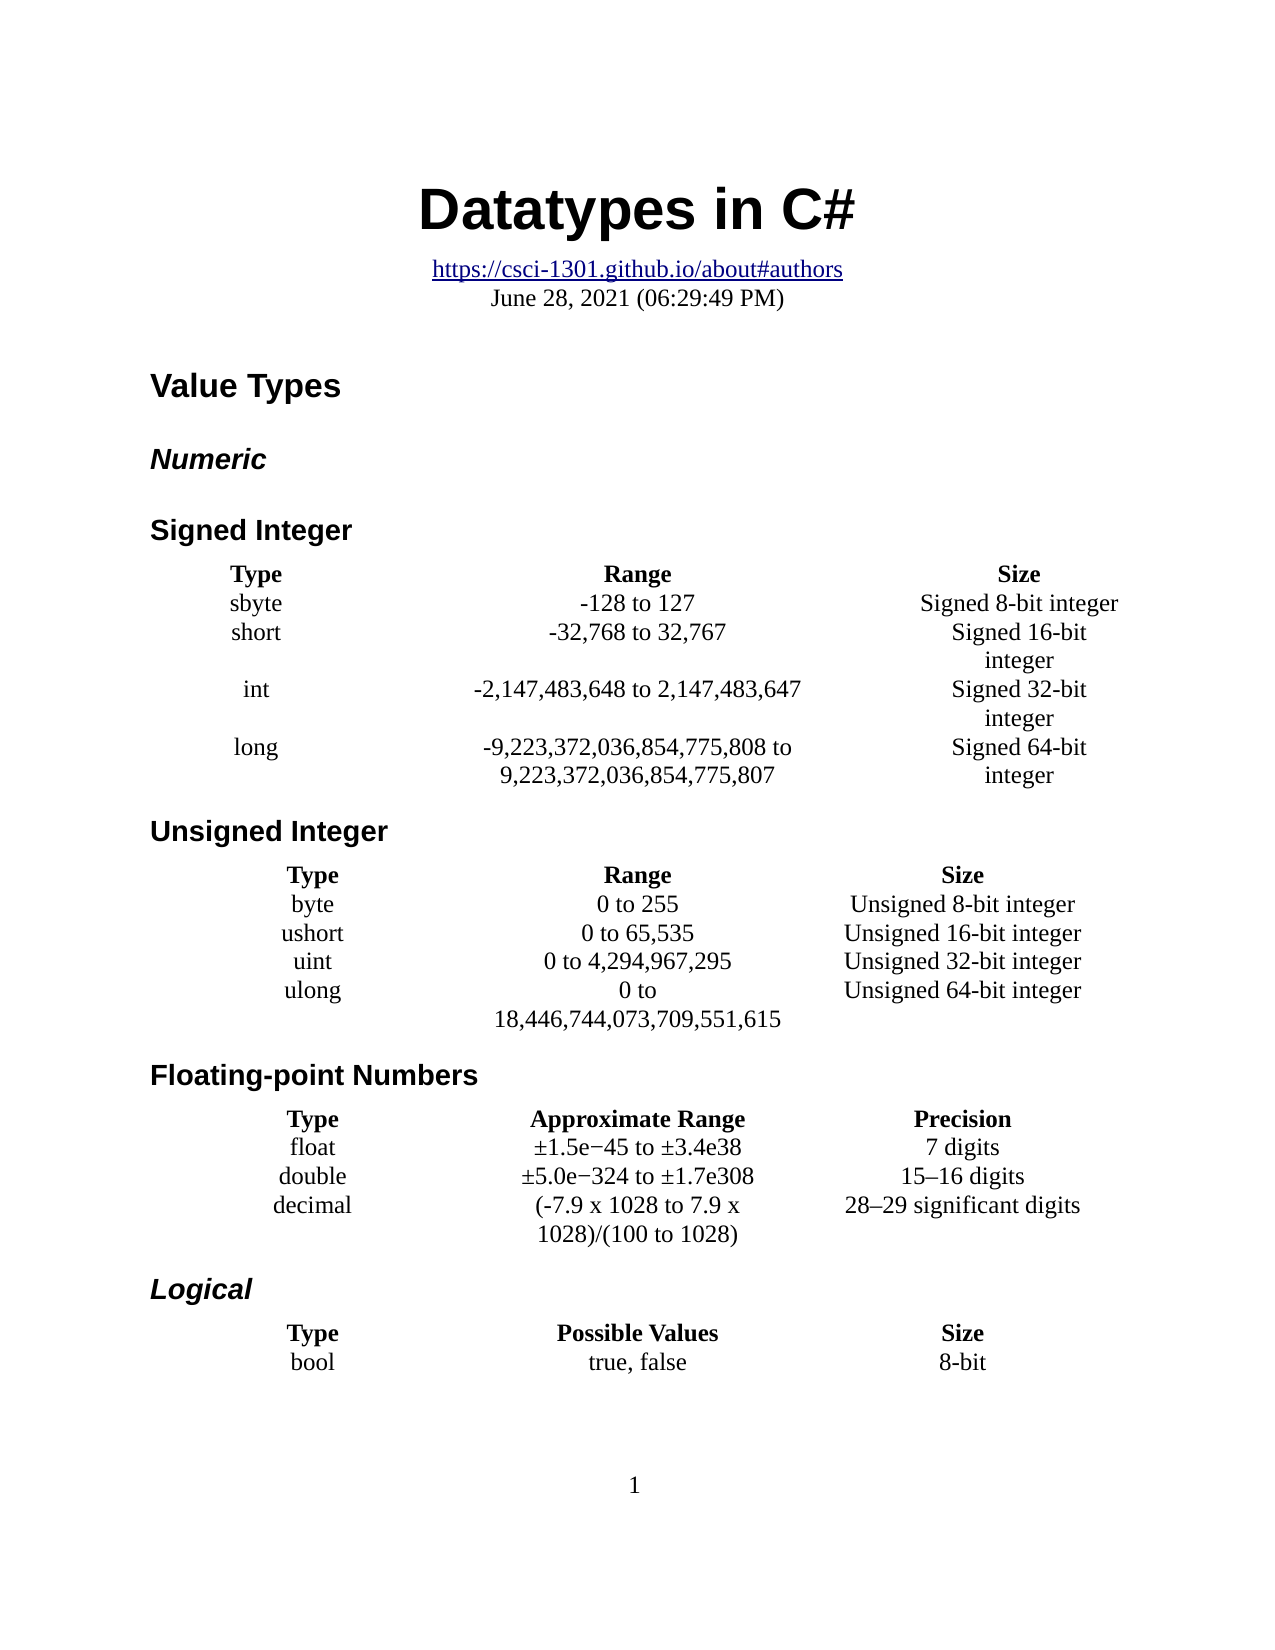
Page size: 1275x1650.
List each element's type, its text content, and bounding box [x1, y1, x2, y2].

table_cell Unsigned 64-bit integer [800, 975, 1125, 1033]
table_cell long [150, 732, 362, 789]
subtitle Floating-point Numbers [150, 1058, 1125, 1091]
table_cell bool [150, 1347, 475, 1376]
table_cell sbyte [150, 588, 362, 617]
table_header Type [150, 860, 475, 889]
table_cell 0 to 255 [475, 889, 800, 918]
table_cell float [150, 1133, 475, 1161]
table_cell decimal [150, 1190, 475, 1247]
table_cell -128 to 127 [362, 588, 913, 617]
table_cell byte [150, 889, 475, 918]
table_cell (-7.9 x 1028 to 7.9 x 1028)/(100 to 1028) [475, 1190, 800, 1247]
subtitle Value Types [150, 366, 1125, 404]
subtitle Signed Integer [150, 513, 1125, 547]
table_cell Signed 64-bit integer [913, 732, 1125, 789]
table_header Precision [800, 1104, 1125, 1132]
table_cell Unsigned 16-bit integer [800, 918, 1125, 946]
table_header Approximate Range [475, 1104, 800, 1132]
table_cell 7 digits [800, 1133, 1125, 1161]
table_cell 15–16 digits [800, 1161, 1125, 1190]
table_header Type [150, 1319, 475, 1347]
table_header Possible Values [475, 1319, 800, 1347]
table_header Type [150, 559, 362, 588]
table_cell int [150, 674, 362, 732]
table_cell ushort [150, 918, 475, 946]
table_cell 8-bit [800, 1347, 1125, 1376]
table_cell Signed 8-bit integer [913, 588, 1125, 617]
table_header Range [362, 559, 913, 588]
table_cell 0 to 65,535 [475, 918, 800, 946]
table_cell -32,768 to 32,767 [362, 617, 913, 674]
table_cell -9,223,372,036,854,775,808 to 9,223,372,036,854,775,807 [362, 732, 913, 789]
table_header Size [800, 860, 1125, 889]
table_cell double [150, 1161, 475, 1190]
subtitle Numeric [150, 442, 1125, 476]
table_cell -2,147,483,648 to 2,147,483,647 [362, 674, 913, 732]
table_cell ±1.5e−45 to ±3.4e38 [475, 1133, 800, 1161]
subtitle Logical [150, 1272, 1125, 1306]
table_cell Unsigned 32-bit integer [800, 946, 1125, 975]
text June 28, 2021 (06:29:49 PM) [150, 283, 1125, 312]
table_cell Signed 16-bit integer [913, 617, 1125, 674]
table_header Range [475, 860, 800, 889]
table_cell 0 to 4,294,967,295 [475, 946, 800, 975]
table_cell true, false [475, 1347, 800, 1376]
table_cell short [150, 617, 362, 674]
table_cell Unsigned 8-bit integer [800, 889, 1125, 918]
table_cell ±5.0e−324 to ±1.7e308 [475, 1161, 800, 1190]
table_cell ulong [150, 975, 475, 1033]
text https://csci-1301.github.io/about#authors [150, 254, 1125, 283]
title Datatypes in C# [150, 175, 1125, 242]
table_cell 0 to 18,446,744,073,709,551,615 [475, 975, 800, 1033]
table_cell uint [150, 946, 475, 975]
table_cell Signed 32-bit integer [913, 674, 1125, 732]
table_cell 28–29 significant digits [800, 1190, 1125, 1247]
subtitle Unsigned Integer [150, 814, 1125, 848]
table_header Size [913, 559, 1125, 588]
table_header Type [150, 1104, 475, 1132]
table_header Size [800, 1319, 1125, 1347]
